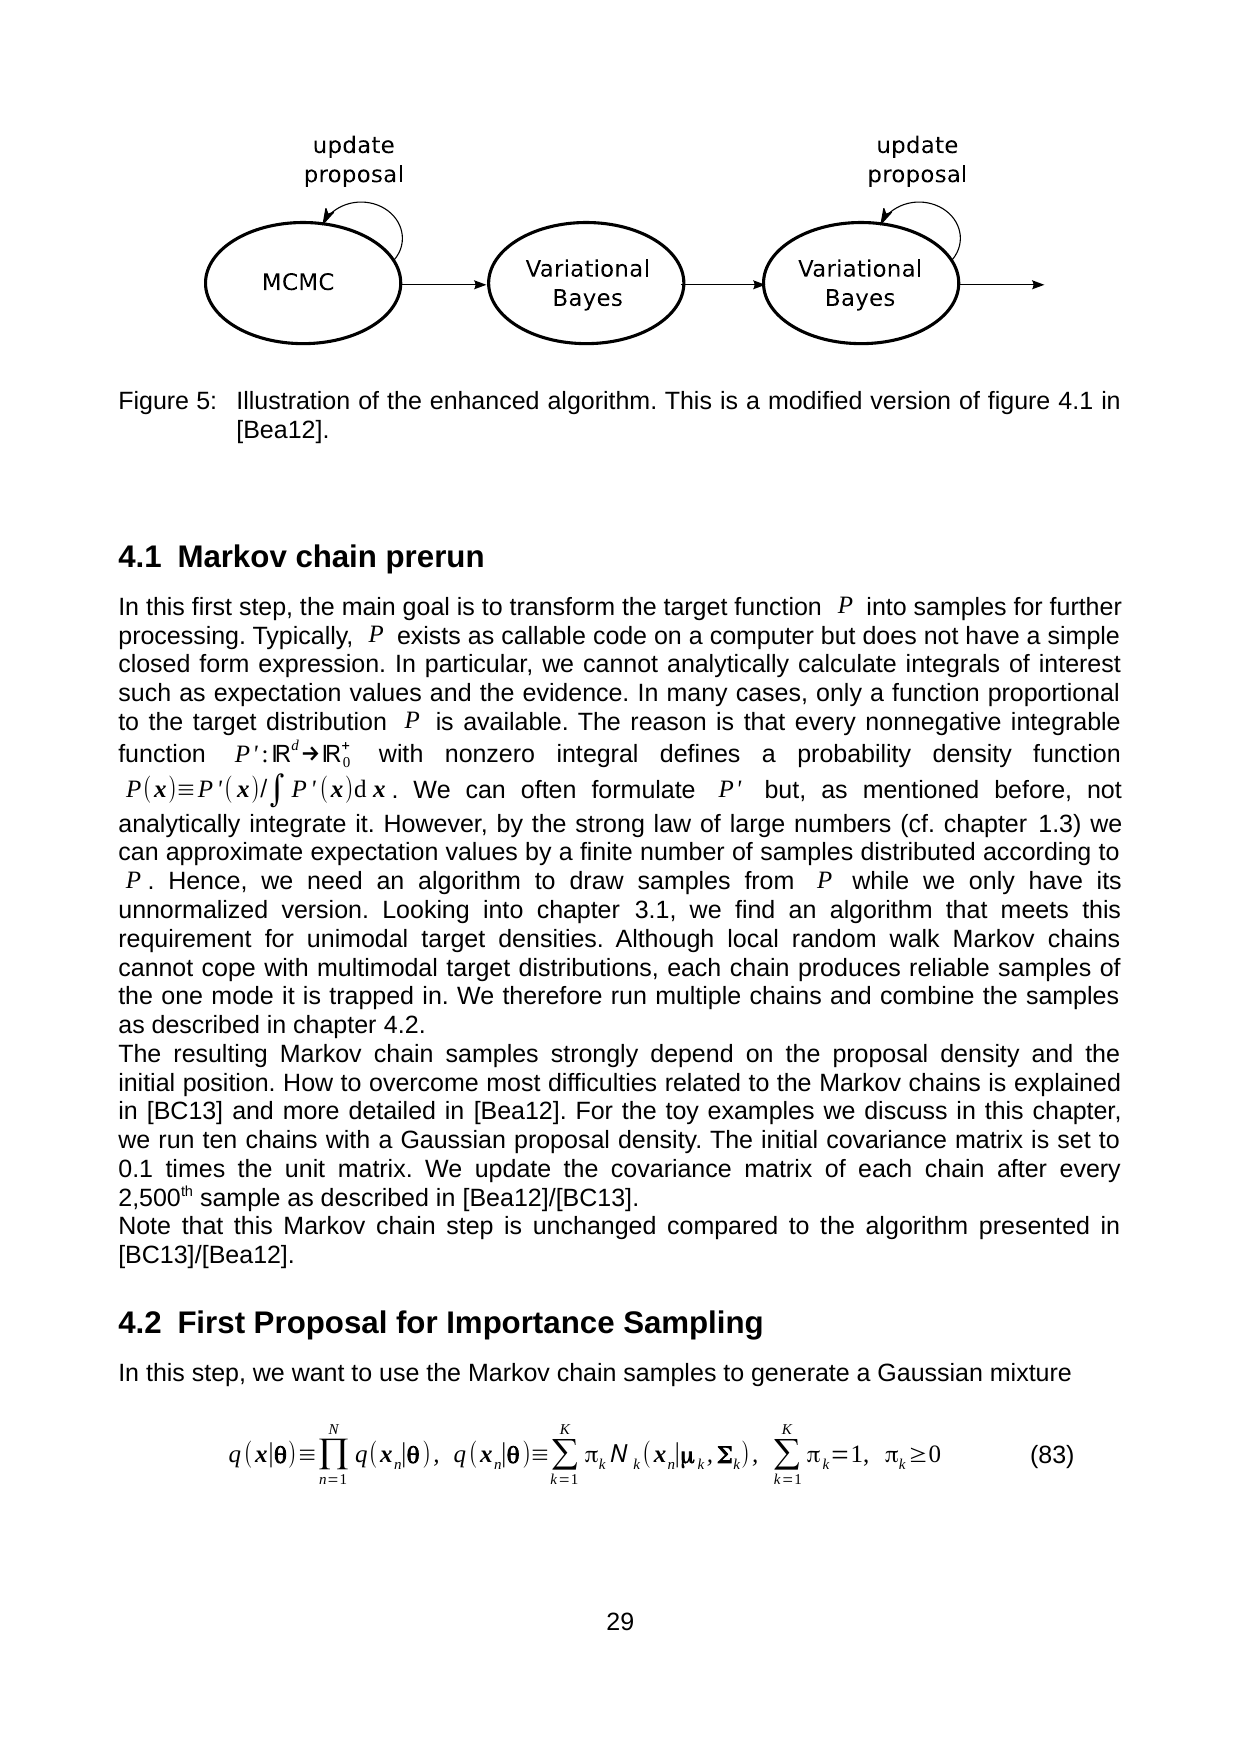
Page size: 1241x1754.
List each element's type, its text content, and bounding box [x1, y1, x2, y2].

text Figure 5: Illustration of the enhanced algorithm. This is a modified version of figure 4.1 in [Bea12]. [118, 118, 1122, 444]
text In this first step, the main goal is to transform the target function into samples for further processing. Typically, exists as callable code on a computer but does not have a simple closed form expression. In particular, we cannot analytically calculate integrals of interest such as expectation values and the evidence. In many cases, only a function proportional to the target distribution is available. The reason is that every nonnegative integrable function with nonzero integral defines a probability density function . We can often formulate but, as mentioned before, not analytically integrate it. However, by the strong law of large numbers (cf. chapter 1.3) we can approximate expectation values by a finite number of samples distributed according to . Hence, we need an algorithm to draw samples from while we only have its unnormalized version. Looking into chapter 3.1, we find an algorithm that meets this requirement for unimodal target densities. Although local random walk Markov chains cannot cope with multimodal target distributions, each chain produces reliable samples of the one mode it is trapped in. We therefore run multiple chains and combine the samples as described in chapter 4.2. [118, 592, 1122, 1039]
text In this step, we want to use the Markov chain samples to generate a Gaussian mixture [118, 1358, 1122, 1386]
text The resulting Markov chain samples strongly depend on the proposal density and the initial position. How to overcome most difficulties related to the Markov chains is explained in [BC13] and more detailed in [Bea12]. For the toy examples we discuss in this chapter, we run ten chains with a Gaussian proposal density. The initial covariance matrix is set to 0.1 times the unit matrix. We update the covariance matrix of each chain after every 2,500th sample as described in [Bea12]/[BC13]. [118, 1039, 1122, 1211]
subtitle First Proposal for Importance Sampling [118, 1304, 1122, 1339]
text Note that this Markov chain step is unchanged compared to the algorithm presented in [BC13]/[Bea12]. [118, 1211, 1122, 1269]
table_header [217, 1415, 1024, 1494]
table_header [118, 1415, 217, 1494]
subtitle Markov chain prerun [118, 538, 1122, 573]
table_header (83) [1024, 1415, 1123, 1494]
